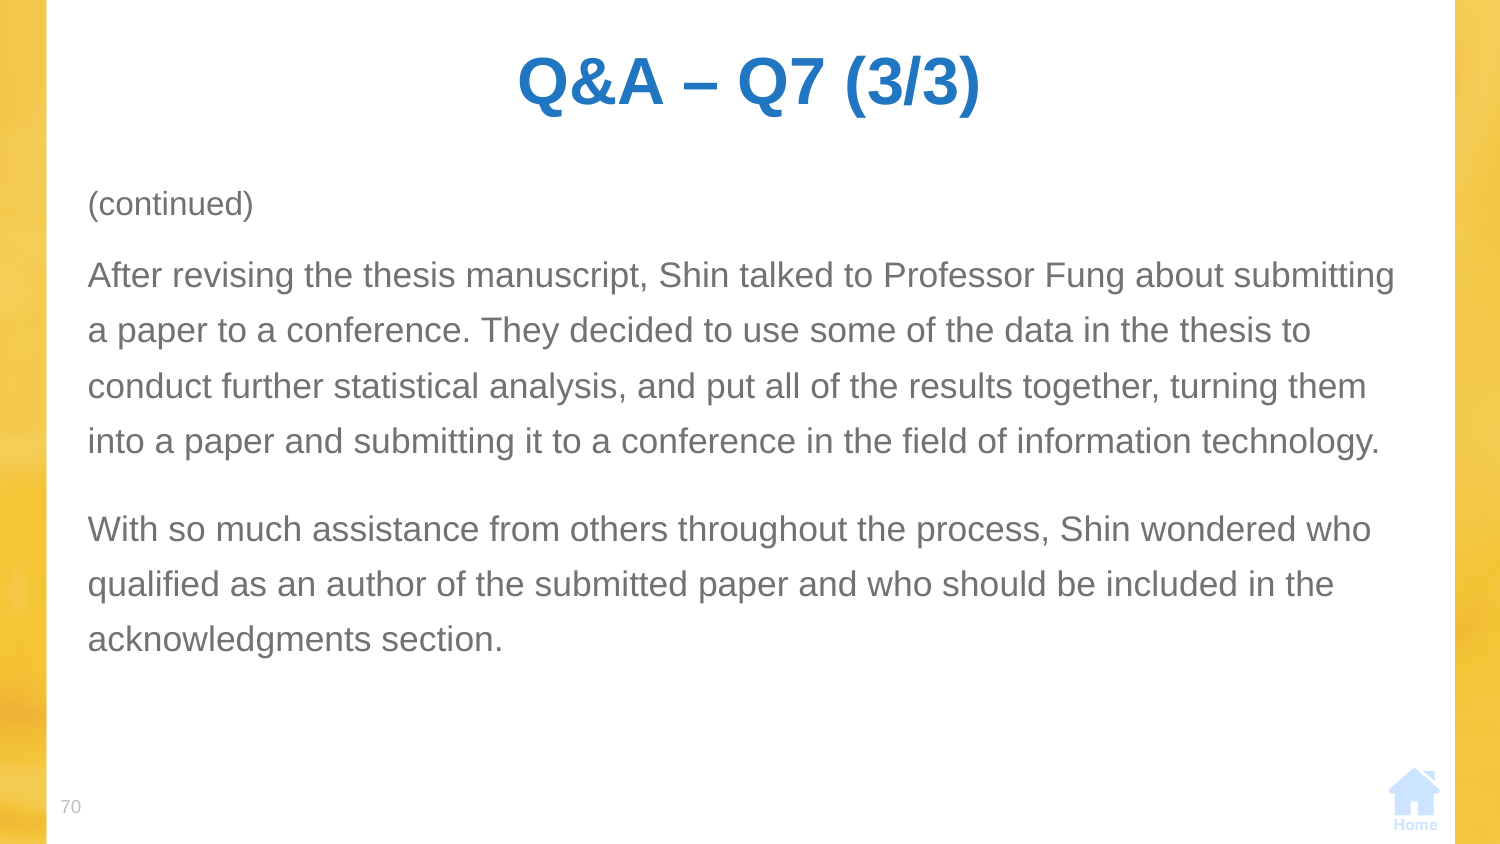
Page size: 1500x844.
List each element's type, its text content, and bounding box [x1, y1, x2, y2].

list After revising the thesis manuscript, Shin talked to Professor Fung about submitting a paper to a conference. They decided to use some of the data in the thesis to conduct further statistical analysis, and put all of the results together, turning them into a paper and submitting it to a conference in the field of information technology. With so much assistance from others throughout the process, Shin wondered who qualified as an author of the submitted paper and who should be included in the acknowledgments section. [72, 231, 1421, 783]
subtitle (continued) [72, 129, 1421, 231]
title Q&A – Q7 (3/3) [338, 37, 1162, 129]
text_box 70 [45, 783, 383, 829]
